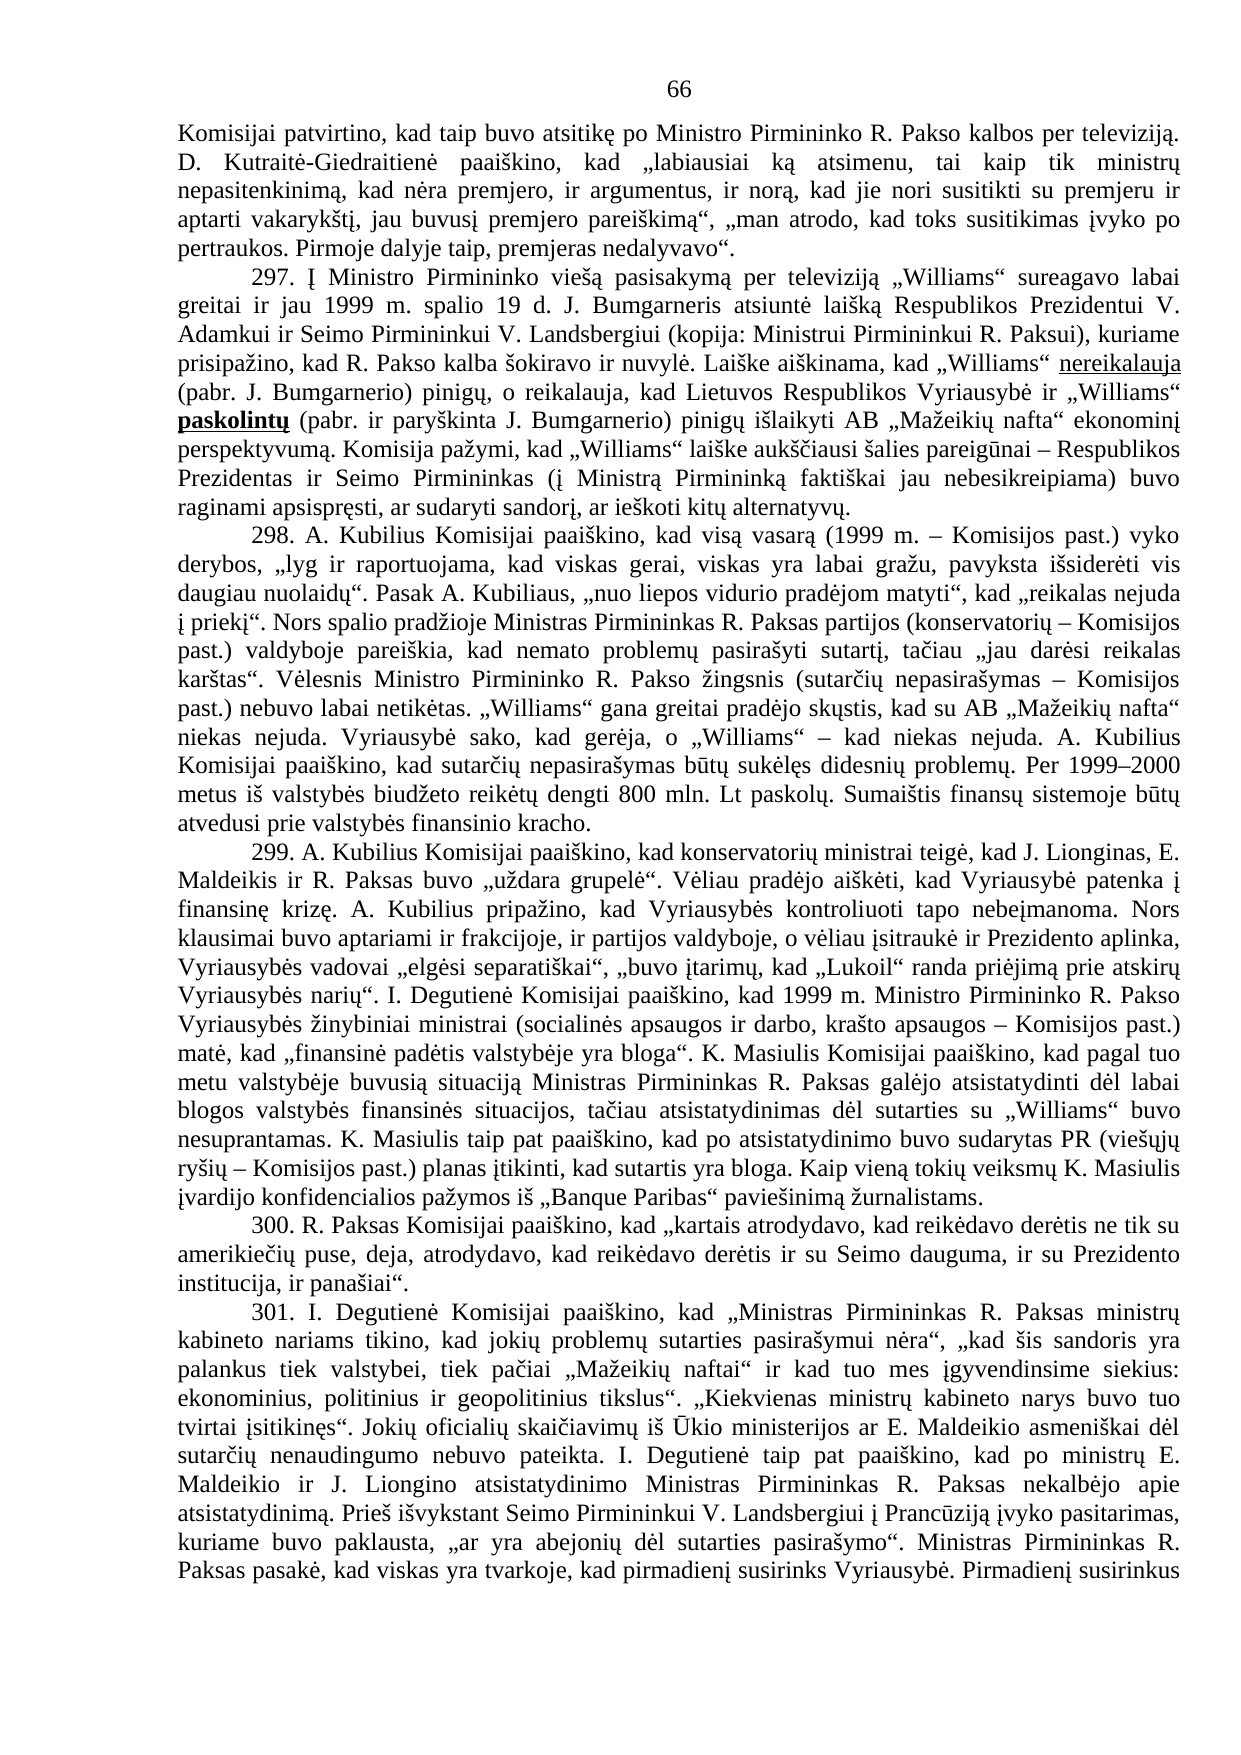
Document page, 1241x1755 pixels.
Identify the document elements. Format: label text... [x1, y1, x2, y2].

text 297. Į Ministro Pirmininko viešą pasisakymą per televiziją „Williams“ sureagavo labai greitai ir jau 1999 m. spalio 19 d. J. Bumgarneris atsiuntė laišką Respublikos Prezidentui V. Adamkui ir Seimo Pirmininkui V. Landsbergiui (kopija: Ministrui Pirmininkui R. Paksui), kuriame prisipažino, kad R. Pakso kalba šokiravo ir nuvylė. Laiške aiškinama, kad „Williams“ nereikalauja (pabr. J. Bumgarnerio) pinigų, o reikalauja, kad Lietuvos Respublikos Vyriausybė ir „Williams“ paskolintų (pabr. ir paryškinta J. Bumgarnerio) pinigų išlaikyti AB „Mažeikių nafta“ ekonominį perspektyvumą. Komisija pažymi, kad „Williams“ laiške aukščiausi šalies pareigūnai – Respublikos Prezidentas ir Seimo Pirmininkas (į Ministrą Pirmininką faktiškai jau nebesikreipiama) buvo raginami apsispręsti, ar sudaryti sandorį, ar ieškoti kitų alternatyvų. [177, 262, 1181, 521]
text 300. R. Paksas Komisijai paaiškino, kad „kartais atrodydavo, kad reikėdavo derėtis ne tik su amerikiečių puse, deja, atrodydavo, kad reikėdavo derėtis ir su Seimo dauguma, ir su Prezidento institucija, ir panašiai“. [177, 1211, 1181, 1297]
text 299. A. Kubilius Komisijai paaiškino, kad konservatorių ministrai teigė, kad J. Lionginas, E. Maldeikis ir R. Paksas buvo „uždara grupelė“. Vėliau pradėjo aiškėti, kad Vyriausybė patenka į finansinę krizę. A. Kubilius pripažino, kad Vyriausybės kontroliuoti tapo nebeįmanoma. Nors klausimai buvo aptariami ir frakcijoje, ir partijos valdyboje, o vėliau įsitraukė ir Prezidento aplinka, Vyriausybės vadovai „elgėsi separatiškai“, „buvo įtarimų, kad „Lukoil“ randa priėjimą prie atskirų Vyriausybės narių“. I. Degutienė Komisijai paaiškino, kad 1999 m. Ministro Pirmininko R. Pakso Vyriausybės žinybiniai ministrai (socialinės apsaugos ir darbo, krašto apsaugos – Komisijos past.) matė, kad „finansinė padėtis valstybėje yra bloga“. K. Masiulis Komisijai paaiškino, kad pagal tuo metu valstybėje buvusią situaciją Ministras Pirmininkas R. Paksas galėjo atsistatydinti dėl labai blogos valstybės finansinės situacijos, tačiau atsistatydinimas dėl sutarties su „Williams“ buvo nesuprantamas. K. Masiulis taip pat paaiškino, kad po atsistatydinimo buvo sudarytas PR (viešųjų ryšių – Komisijos past.) planas įtikinti, kad sutartis yra bloga. Kaip vieną tokių veiksmų K. Masiulis įvardijo konfidencialios pažymos iš „Banque Paribas“ paviešinimą žurnalistams. [177, 837, 1181, 1211]
text Komisijai patvirtino, kad taip buvo atsitikę po Ministro Pirmininko R. Pakso kalbos per televiziją. D. Kutraitė-Giedraitienė paaiškino, kad „labiausiai ką atsimenu, tai kaip tik ministrų nepasitenkinimą, kad nėra premjero, ir argumentus, ir norą, kad jie nori susitikti su premjeru ir aptarti vakarykštį, jau buvusį premjero pareiškimą“, „man atrodo, kad toks susitikimas įvyko po pertraukos. Pirmoje dalyje taip, premjeras nedalyvavo“. [177, 118, 1181, 262]
text 301. I. Degutienė Komisijai paaiškino, kad „Ministras Pirmininkas R. Paksas ministrų kabineto nariams tikino, kad jokių problemų sutarties pasirašymui nėra“, „kad šis sandoris yra palankus tiek valstybei, tiek pačiai „Mažeikių naftai“ ir kad tuo mes įgyvendinsime siekius: ekonominius, politinius ir geopolitinius tikslus“. „Kiekvienas ministrų kabineto narys buvo tuo tvirtai įsitikinęs“. Jokių oficialių skaičiavimų iš Ūkio ministerijos ar E. Maldeikio asmeniškai dėl sutarčių nenaudingumo nebuvo pateikta. I. Degutienė taip pat paaiškino, kad po ministrų E. Maldeikio ir J. Liongino atsistatydinimo Ministras Pirmininkas R. Paksas nekalbėjo apie atsistatydinimą. Prieš išvykstant Seimo Pirmininkui V. Landsbergiui į Prancūziją įvyko pasitarimas, kuriame buvo paklausta, „ar yra abejonių dėl sutarties pasirašymo“. Ministras Pirmininkas R. Paksas pasakė, kad viskas yra tvarkoje, kad pirmadienį susirinks Vyriausybė. Pirmadienį susirinkus [177, 1297, 1181, 1584]
text 298. A. Kubilius Komisijai paaiškino, kad visą vasarą (1999 m. – Komisijos past.) vyko derybos, „lyg ir raportuojama, kad viskas gerai, viskas yra labai gražu, pavyksta išsiderėti vis daugiau nuolaidų“. Pasak A. Kubiliaus, „nuo liepos vidurio pradėjom matyti“, kad „reikalas nejuda į priekį“. Nors spalio pradžioje Ministras Pirmininkas R. Paksas partijos (konservatorių – Komisijos past.) valdyboje pareiškia, kad nemato problemų pasirašyti sutartį, tačiau „jau darėsi reikalas karštas“. Vėlesnis Ministro Pirmininko R. Pakso žingsnis (sutarčių nepasirašymas – Komisijos past.) nebuvo labai netikėtas. „Williams“ gana greitai pradėjo skųstis, kad su AB „Mažeikių nafta“ niekas nejuda. Vyriausybė sako, kad gerėja, o „Williams“ – kad niekas nejuda. A. Kubilius Komisijai paaiškino, kad sutarčių nepasirašymas būtų sukėlęs didesnių problemų. Per 1999–2000 metus iš valstybės biudžeto reikėtų dengti 800 mln. Lt paskolų. Sumaištis finansų sistemoje būtų atvedusi prie valstybės finansinio kracho. [177, 521, 1181, 837]
